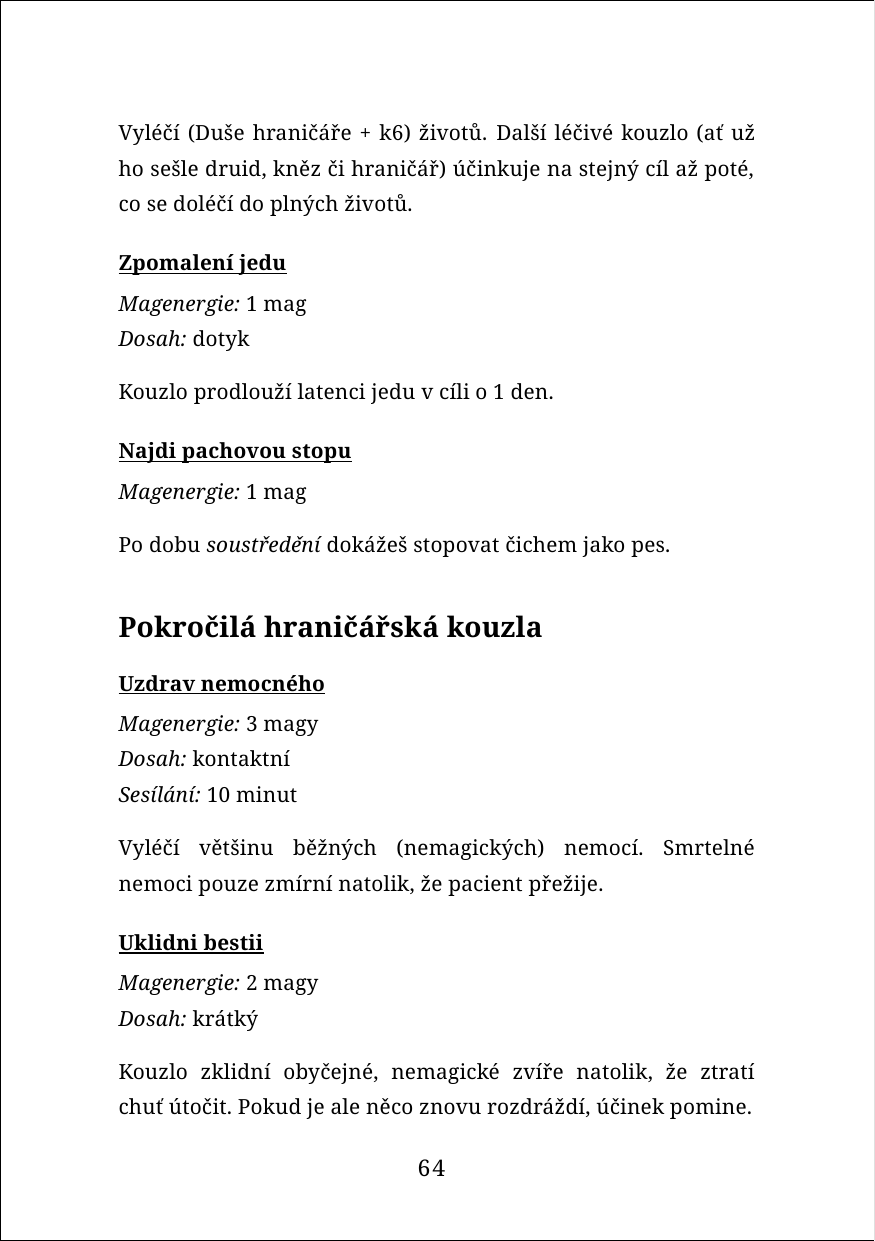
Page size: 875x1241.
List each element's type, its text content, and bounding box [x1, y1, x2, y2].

subtitle Zpomalení jedu [118, 248, 756, 277]
text Po dobu soustředění dokážeš stopovat čichem jako pes. [118, 530, 756, 558]
text Vyléčí (Duše hraničáře + k6) životů. Další léčivé kouzlo (ať už ho sešle druid, kněz či hraničář) účinkuje na stejný cíl až poté, co se doléčí do plných životů. [118, 118, 756, 218]
text Kouzlo prodlouží latenci jedu v cíli o 1 den. [118, 377, 756, 406]
text Magenergie: 1 mag Dosah: dotyk [118, 289, 756, 353]
text Vyléčí většinu běžných (nemagických) nemocí. Smrtelné nemoci pouze zmírní natolik, že pacient přežije. [118, 833, 756, 897]
text Magenergie: 3 magy Dosah: kontaktní Sesílání: 10 minut [118, 709, 756, 808]
subtitle Najdi pachovou stopu [118, 437, 756, 465]
text Kouzlo zklidní obyčejné, nemagické zvíře natolik, že ztratí chuť útočit. Pokud je ale něco znovu rozdráždí, účinek pomine. [118, 1057, 756, 1121]
text Magenergie: 2 magy Dosah: krátký [118, 968, 756, 1032]
subtitle Uzdrav nemocného [118, 669, 756, 697]
subtitle Pokročilá hraničářská kouzla [118, 607, 756, 645]
subtitle Uklidni bestii [118, 928, 756, 956]
text Magenergie: 1 mag [118, 477, 756, 505]
